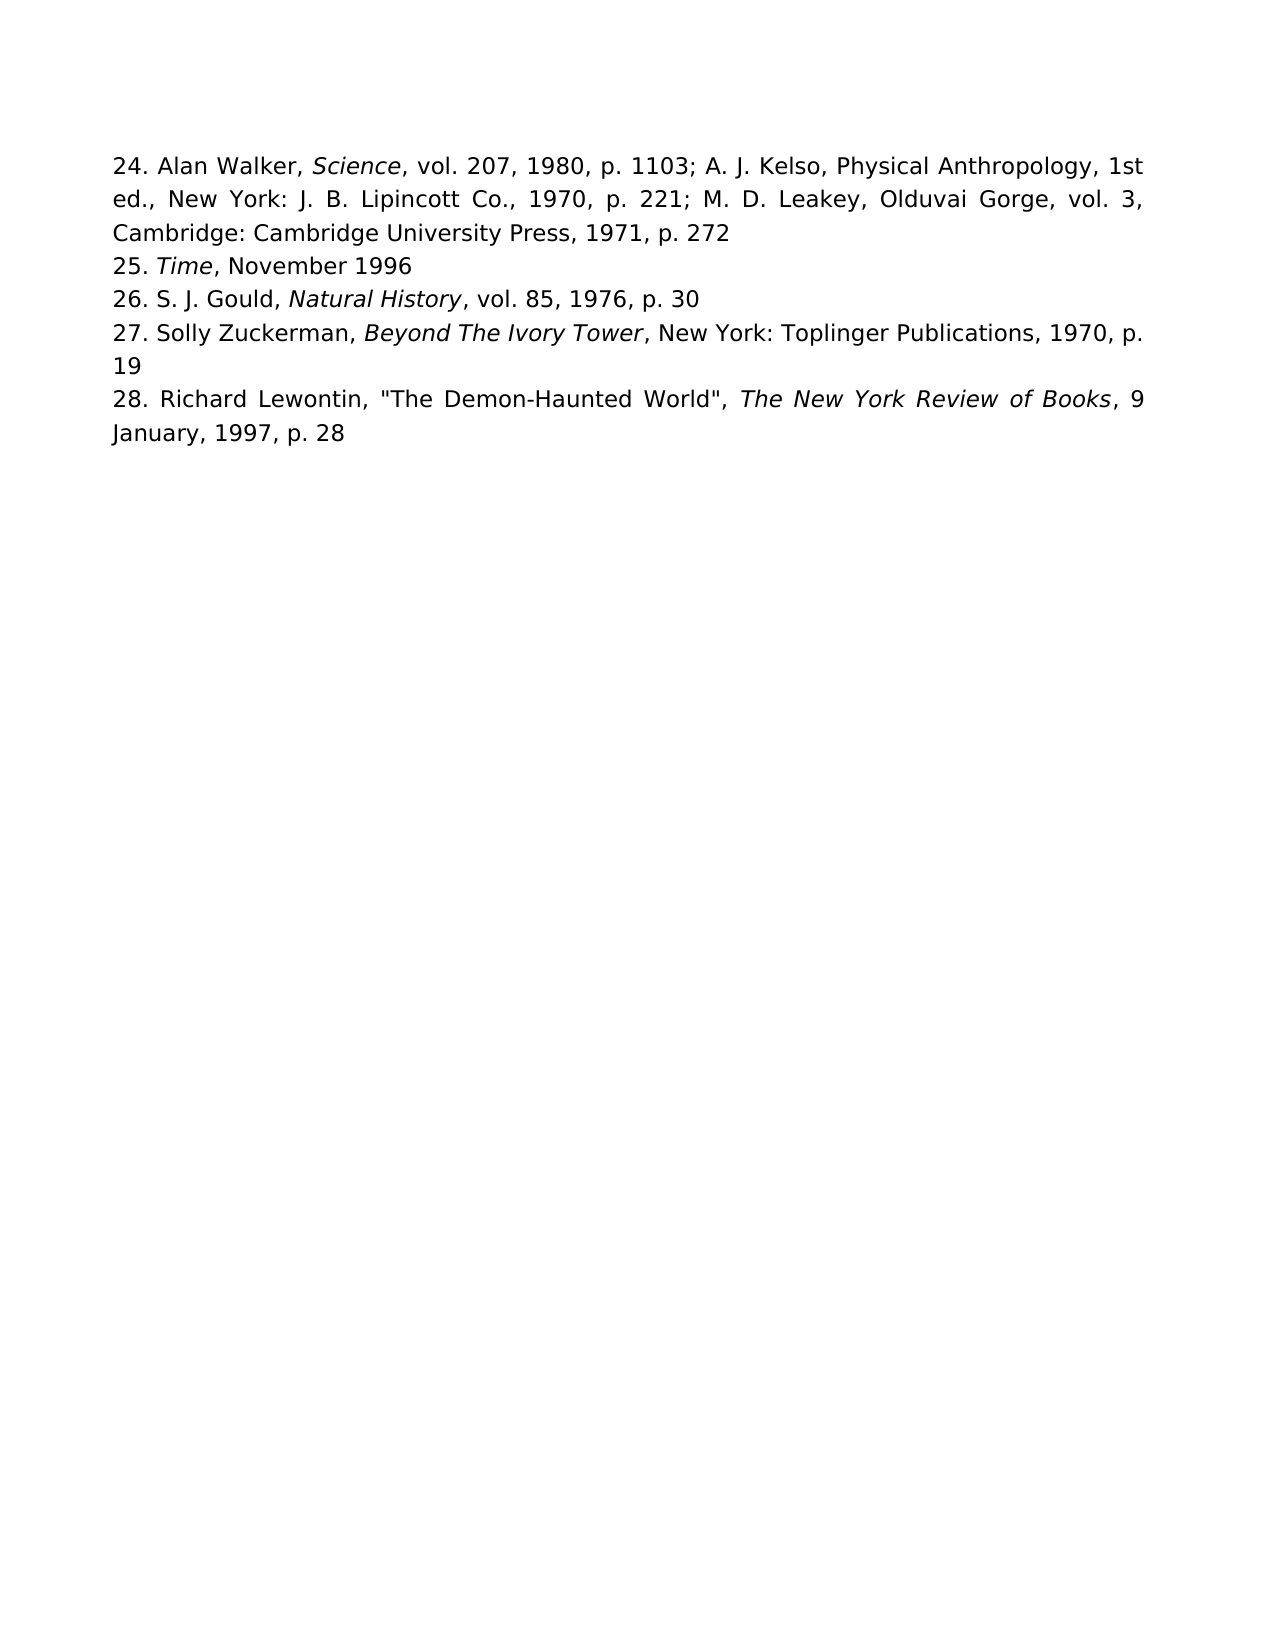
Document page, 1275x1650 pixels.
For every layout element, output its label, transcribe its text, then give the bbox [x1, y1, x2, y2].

text 24. Alan Walker, Science, vol. 207, 1980, p. 1103; A. J. Kelso, Physical Anthropology, 1st ed., New York: J. B. Lipincott Co., 1970, p. 221; M. D. Leakey, Olduvai Gorge, vol. 3, Cambridge: Cambridge University Press, 1971, p. 272 [112, 148, 1145, 248]
text 27. Solly Zuckerman, Beyond The Ivory Tower, New York: Toplinger Publications, 1970, p. 19 [112, 314, 1145, 381]
text 26. S. J. Gould, Natural History, vol. 85, 1976, p. 30 [112, 281, 1145, 314]
text 28. Richard Lewontin, "The Demon-Haunted World", The New York Review of Books, 9 January, 1997, p. 28 [112, 381, 1145, 448]
text 25. Time, November 1996 [112, 248, 1145, 281]
